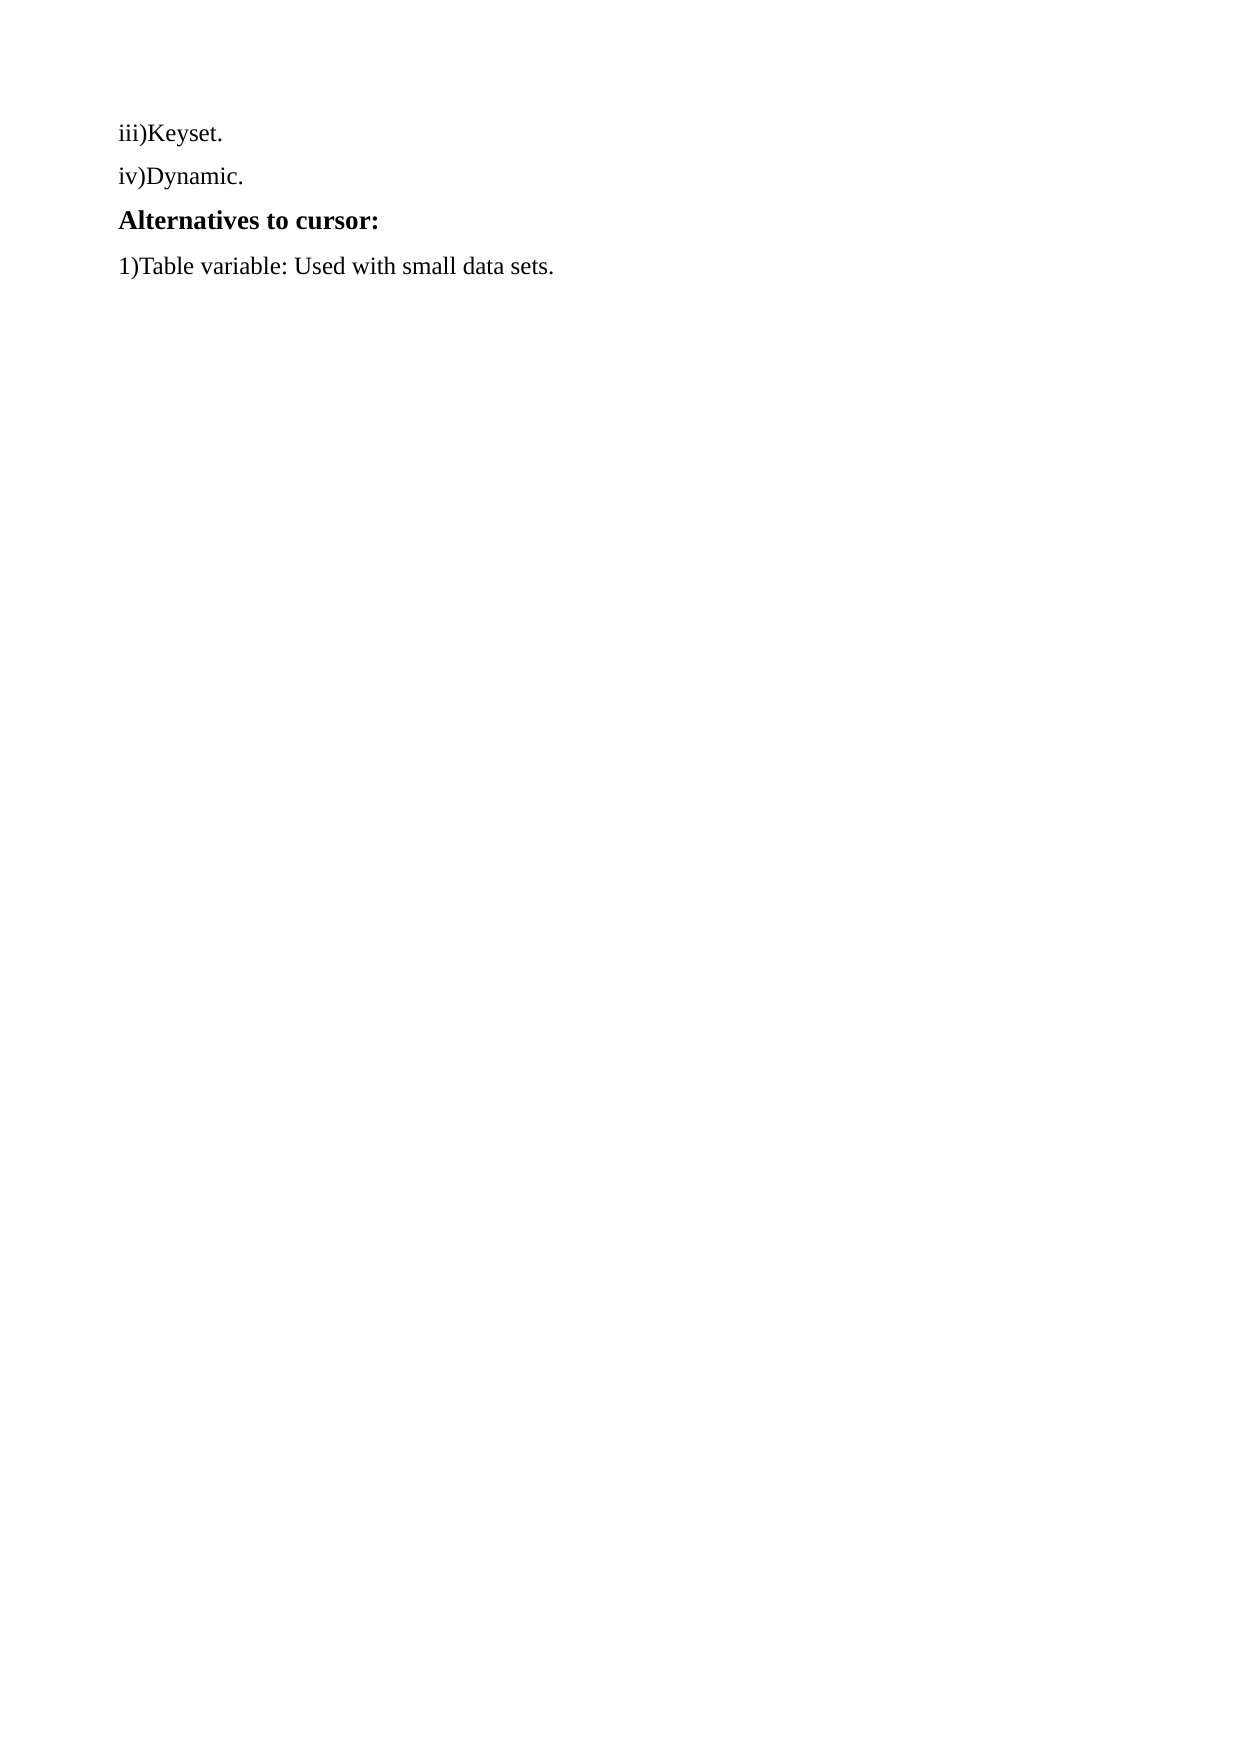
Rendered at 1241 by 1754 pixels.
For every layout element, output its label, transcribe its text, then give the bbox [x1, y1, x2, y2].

text iii)Keyset. [118, 118, 1134, 147]
text 1)Table variable: Used with small data sets. [118, 251, 1134, 280]
text Alternatives to cursor: [118, 204, 1134, 236]
text iv)Dynamic. [118, 161, 1134, 190]
